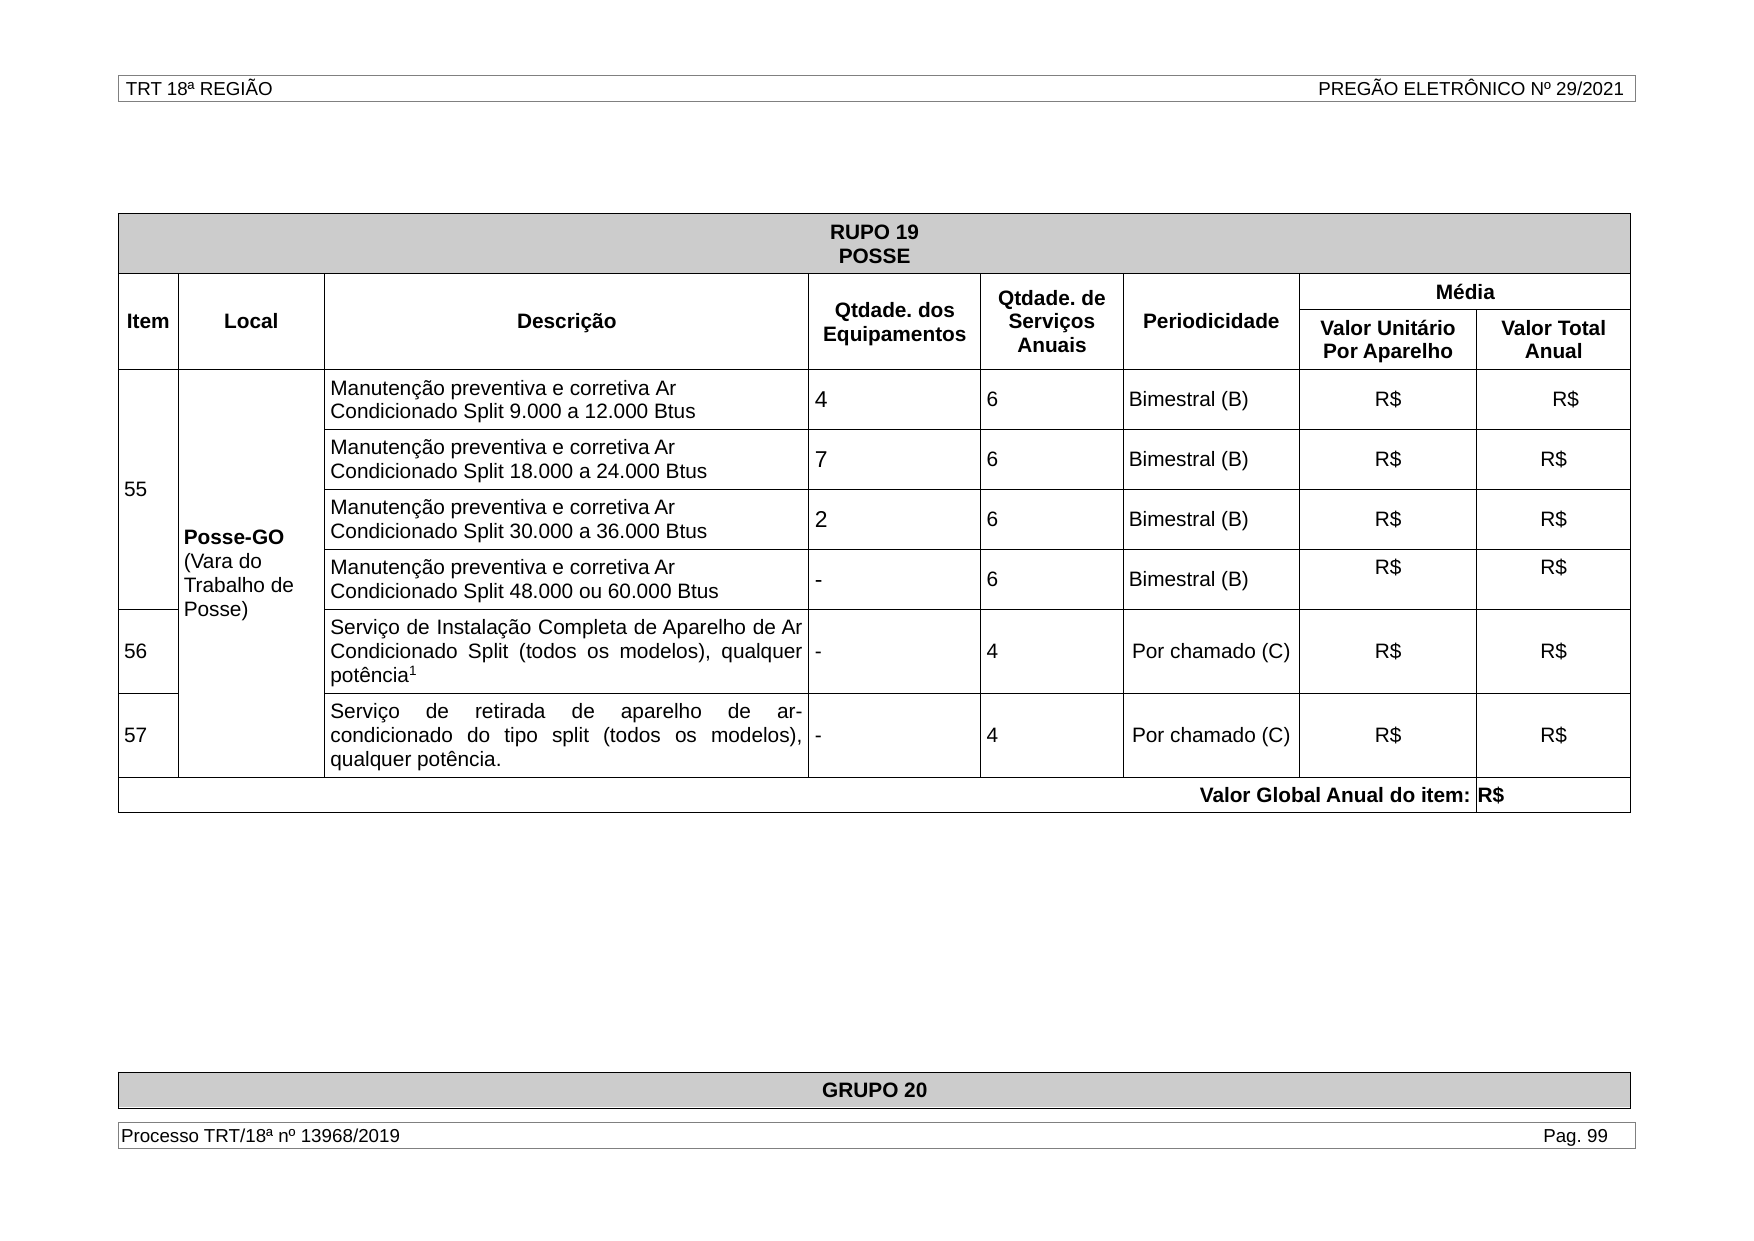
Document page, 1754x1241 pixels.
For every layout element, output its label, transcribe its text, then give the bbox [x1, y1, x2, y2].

table_cell R$ [1300, 610, 1476, 692]
table_cell R$ [1300, 490, 1476, 549]
table_cell Média [1300, 274, 1630, 309]
table_cell 55 [119, 370, 178, 609]
table_cell R$ [1477, 370, 1630, 429]
table_cell 56 [119, 610, 178, 692]
table_cell Bimestral (B) [1124, 430, 1299, 489]
table_cell R$ [1477, 610, 1630, 692]
table_cell Bimestral (B) [1124, 490, 1299, 549]
table_cell Por chamado (C) [1124, 694, 1299, 776]
table_cell Serviço de Instalação Completa de Aparelho de Ar Condicionado Split (todos os modelos), qualquer potência1 [325, 610, 808, 692]
table_cell Local [179, 274, 324, 369]
table_cell 57 [119, 694, 178, 776]
table_cell Valor Unitário Por Aparelho [1300, 310, 1476, 369]
table_cell 6 [981, 490, 1123, 549]
table_cell 7 [809, 430, 980, 489]
table_cell Qtdade. de Serviços Anuais [981, 274, 1123, 369]
table_cell Por chamado (C) [1124, 610, 1299, 692]
table_cell 6 [981, 430, 1123, 489]
table_cell Bimestral (B) [1124, 370, 1299, 429]
table_cell 2 [809, 490, 980, 549]
table_cell R$ [1300, 370, 1476, 429]
table_cell 4 [981, 694, 1123, 776]
table_cell R$ [1477, 778, 1630, 812]
table_cell - [809, 694, 980, 776]
table_cell - [809, 550, 980, 609]
table_header GRUPO 20 [119, 1073, 1630, 1107]
table_cell Qtdade. dos Equipamentos [809, 274, 980, 369]
table_cell R$ [1477, 490, 1630, 549]
table_cell 6 [981, 550, 1123, 609]
table_cell R$ [1477, 430, 1630, 489]
table_header RUPO 19 POSSE [119, 214, 1630, 273]
table_cell Manutenção preventiva e corretiva Ar Condicionado Split 18.000 a 24.000 Btus [325, 430, 808, 489]
table_cell Manutenção preventiva e corretiva Ar Condicionado Split 30.000 a 36.000 Btus [325, 490, 808, 549]
table_cell Manutenção preventiva e corretiva Ar Condicionado Split 48.000 ou 60.000 Btus [325, 550, 808, 609]
table_cell Posse-GO (Vara do Trabalho de Posse) [179, 370, 324, 776]
table_cell Manutenção preventiva e corretiva Ar Condicionado Split 9.000 a 12.000 Btus [325, 370, 808, 429]
table_cell Bimestral (B) [1124, 550, 1299, 609]
table_cell 6 [981, 370, 1123, 429]
table_cell Valor Total Anual [1477, 310, 1630, 369]
table_cell R$ [1477, 550, 1630, 609]
table_cell R$ [1300, 550, 1476, 609]
table_cell - [809, 610, 980, 692]
table_cell Valor Global Anual do item: [119, 778, 1476, 812]
table_cell R$ [1477, 694, 1630, 776]
table_cell R$ [1300, 694, 1476, 776]
table_cell R$ [1300, 430, 1476, 489]
table_cell Item [119, 274, 178, 369]
table_cell 4 [981, 610, 1123, 692]
table_cell 4 [809, 370, 980, 429]
table_cell Periodicidade [1124, 274, 1299, 369]
table_cell Serviço de retirada de aparelho de ar-condicionado do tipo split (todos os modelos), qualquer potência. [325, 694, 808, 776]
table_cell Descrição [325, 274, 808, 369]
